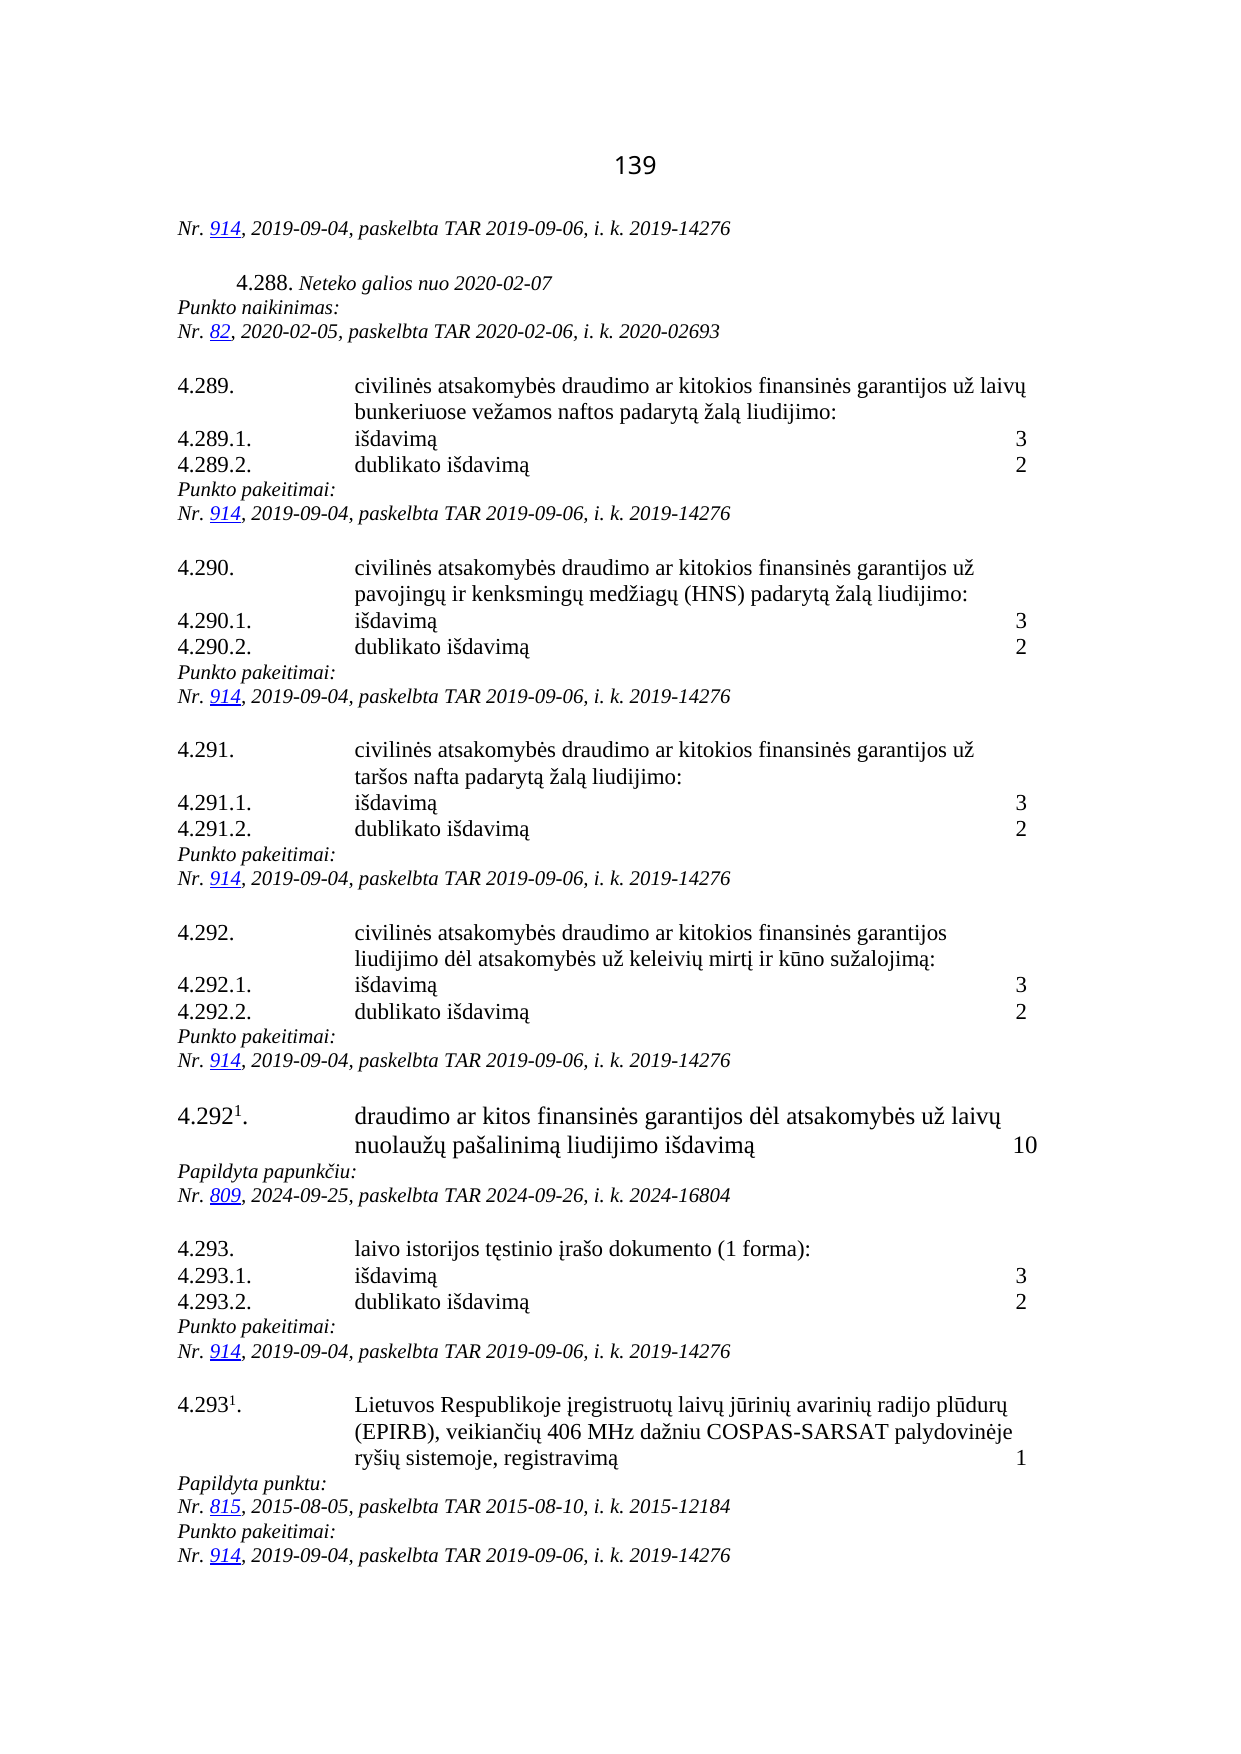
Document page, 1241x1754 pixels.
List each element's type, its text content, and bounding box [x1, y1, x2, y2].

text Punkto pakeitimai: [177, 1314, 1092, 1338]
text Punkto pakeitimai: [177, 477, 1092, 501]
text Nr. 914, 2019-09-04, paskelbta TAR 2019-09-06, i. k. 2019-14276 [177, 1543, 1092, 1567]
text Punkto pakeitimai: [177, 1024, 1092, 1048]
text 4.293.2. dublikato išdavimą 2 [177, 1288, 1092, 1314]
text Punkto pakeitimai: [177, 659, 1092, 684]
text Nr. 809, 2024-09-25, paskelbta TAR 2024-09-26, i. k. 2024-16804 [177, 1183, 1092, 1207]
text 4.291. civilinės atsakomybės draudimo ar kitokios finansinės garantijos už taršos nafta padarytą žalą liudijimo: [177, 736, 1033, 789]
text Nr. 914, 2019-09-04, paskelbta TAR 2019-09-06, i. k. 2019-14276 [177, 216, 1092, 240]
text 4.291.2. dublikato išdavimą 2 [177, 816, 1033, 842]
text 4.289. civilinės atsakomybės draudimo ar kitokios finansinės garantijos už laivų bunkeriuose vežamos naftos padarytą žalą liudijimo: [177, 372, 1033, 424]
text 4.292.2. dublikato išdavimą 2 [177, 998, 1033, 1024]
text Papildyta punktu: [177, 1470, 1092, 1494]
text Punkto pakeitimai: [177, 842, 1092, 866]
text 4.293. laivo istorijos tęstinio įrašo dokumento (1 forma): [177, 1235, 1092, 1262]
text 4.289.2. dublikato išdavimą 2 [177, 451, 1033, 477]
text Papildyta papunkčiu: [177, 1158, 1092, 1183]
text Nr. 914, 2019-09-04, paskelbta TAR 2019-09-06, i. k. 2019-14276 [177, 684, 1092, 708]
text 4.290. civilinės atsakomybės draudimo ar kitokios finansinės garantijos už pavojingų ir kenksmingų medžiagų (HNS) padarytą žalą liudijimo: [177, 554, 1033, 607]
text Nr. 914, 2019-09-04, paskelbta TAR 2019-09-06, i. k. 2019-14276 [177, 501, 1092, 525]
text 4.288. Neteko galios nuo 2020-02-07 [177, 269, 1092, 295]
text 4.2921. draudimo ar kitos finansinės garantijos dėl atsakomybės už laivų nuolaužų pašalinimą liudijimo išdavimą 10 [177, 1101, 1092, 1158]
text 4.290.1. išdavimą 3 [177, 607, 1033, 633]
text Punkto naikinimas: [177, 295, 1092, 319]
text 4.290.2. dublikato išdavimą 2 [177, 633, 1033, 659]
text 4.292. civilinės atsakomybės draudimo ar kitokios finansinės garantijos liudijimo dėl atsakomybės už keleivių mirtį ir kūno sužalojimą: [177, 919, 1033, 971]
text Nr. 914, 2019-09-04, paskelbta TAR 2019-09-06, i. k. 2019-14276 [177, 866, 1092, 890]
text 4.292.1. išdavimą 3 [177, 971, 1033, 998]
text Nr. 82, 2020-02-05, paskelbta TAR 2020-02-06, i. k. 2020-02693 [177, 319, 1092, 343]
text Punkto pakeitimai: [177, 1518, 1092, 1543]
text 4.2931. Lietuvos Respublikoje įregistruotų laivų jūrinių avarinių radijo plūdurų (EPIRB), veikiančių 406 MHz dažniu COSPAS-SARSAT palydovinėje ryšių sistemoje, registravimą 1 [177, 1391, 1033, 1470]
text 4.289.1. išdavimą 3 [177, 424, 1033, 451]
text 4.293.1. išdavimą 3 [177, 1262, 1092, 1288]
text Nr. 914, 2019-09-04, paskelbta TAR 2019-09-06, i. k. 2019-14276 [177, 1338, 1092, 1363]
text Nr. 914, 2019-09-04, paskelbta TAR 2019-09-06, i. k. 2019-14276 [177, 1048, 1092, 1072]
text 4.291.1. išdavimą 3 [177, 789, 1033, 816]
text Nr. 815, 2015-08-05, paskelbta TAR 2015-08-10, i. k. 2015-12184 [177, 1494, 1092, 1518]
